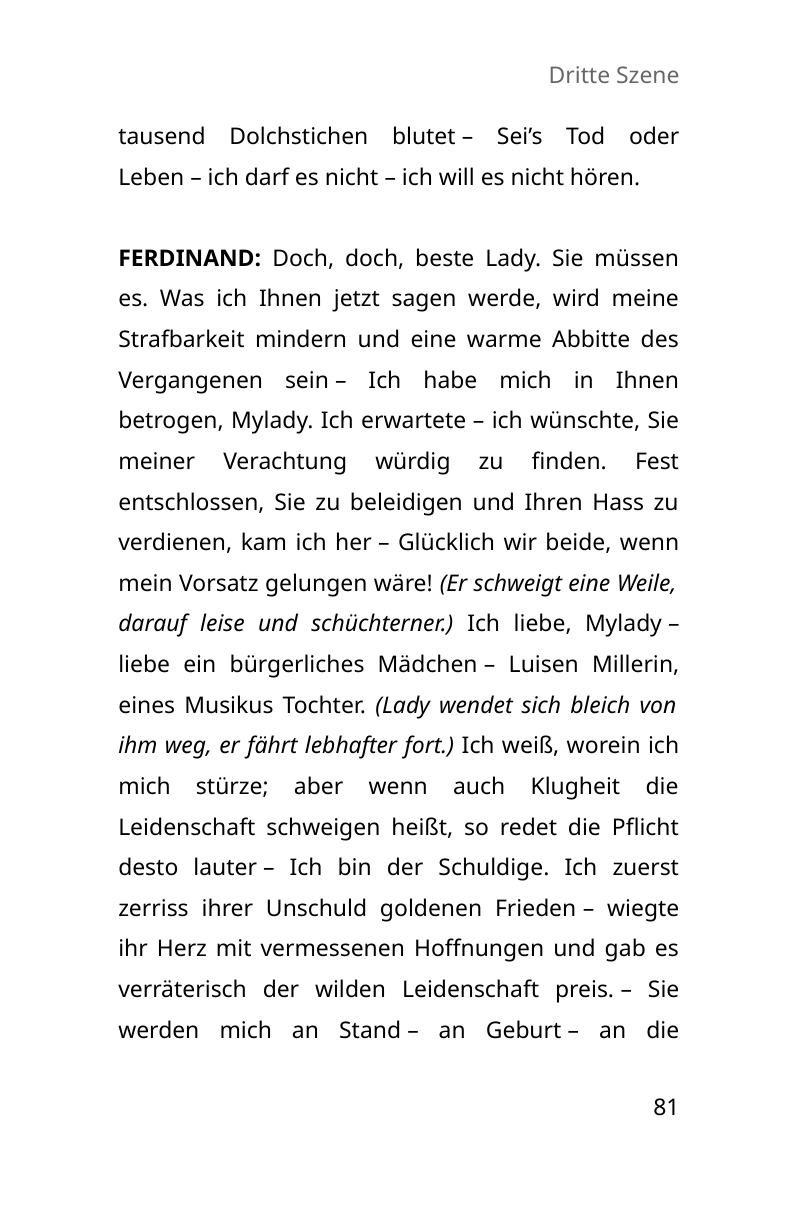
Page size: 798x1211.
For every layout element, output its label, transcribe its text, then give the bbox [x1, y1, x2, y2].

text tausend Dolchstichen blutet – Sei’s Tod oder Leben – ich darf es nicht – ich will es nicht hören. [118, 120, 679, 192]
text FERDINAND: Doch, doch, beste Lady. Sie müssen es. Was ich Ihnen jetzt sagen werde, wird meine Strafbarkeit mindern und eine warme Abbitte des Vergangenen sein – Ich habe mich in Ihnen betrogen, Mylady. Ich erwartete – ich wünschte, Sie meiner Verachtung würdig zu finden. Fest entschlossen, Sie zu beleidigen und Ihren Hass zu verdienen, kam ich her – Glücklich wir beide, wenn mein Vorsatz gelungen wäre! (Er schweigt eine Weile, darauf leise und schüchterner.) Ich liebe, Mylady – liebe ein bürgerliches Mädchen – Luisen Millerin, eines Musikus Tochter. (Lady wendet sich bleich von ihm weg, er fährt lebhafter fort.) Ich weiß, worein ich mich stürze; aber wenn auch Klugheit die Leidenschaft schweigen heißt, so redet die Pflicht desto lauter – Ich bin der Schuldige. Ich zuerst zerriss ihrer Unschuld goldenen Frieden – wiegte ihr Herz mit vermessenen Hoffnungen und gab es verräterisch der wilden Leidenschaft preis. – Sie werden mich an Stand – an Geburt – an die [118, 213, 679, 1045]
